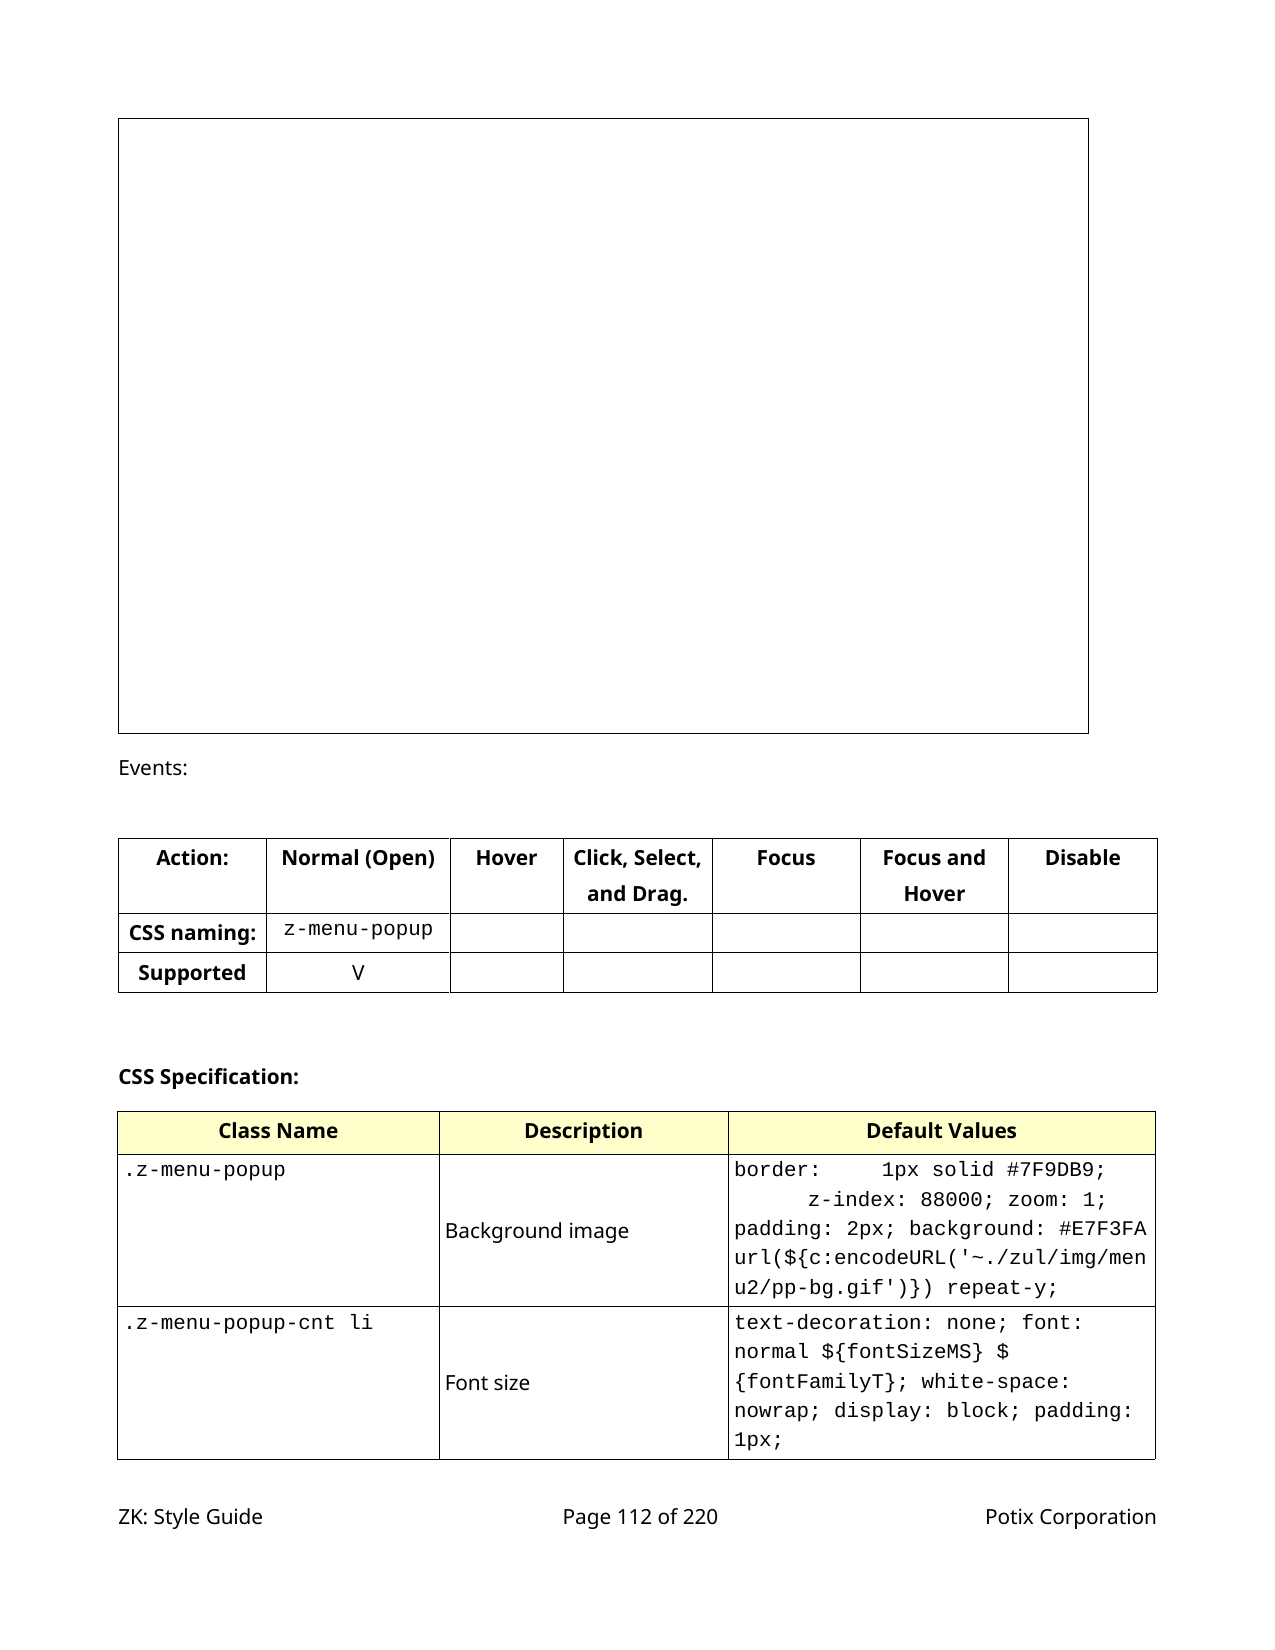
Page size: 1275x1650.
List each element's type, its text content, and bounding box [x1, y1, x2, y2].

table_header Focus and Hover [861, 839, 1008, 913]
table_cell [1009, 953, 1157, 992]
table_header Class Name [118, 1112, 439, 1154]
table_cell Supported [119, 953, 266, 992]
table_cell .z-menu-popup [118, 1155, 439, 1306]
table_cell border: 1px solid #7F9DB9; z-index: 88000; zoom: 1; padding: 2px; background: #E7F3FA url(${c:encodeURL('~./zul/img/menu2/pp-bg.gif')}) repeat-y; [729, 1155, 1155, 1306]
table_cell [564, 914, 712, 952]
table_cell [1009, 914, 1157, 952]
table_cell Background image [440, 1155, 728, 1306]
table_cell [861, 914, 1008, 952]
table_cell .z-menu-popup-cnt li [118, 1307, 439, 1459]
table_header Click, Select, and Drag. [564, 839, 712, 913]
table_cell z-menu-popup [267, 914, 449, 952]
text CSS Specification: [118, 1062, 1157, 1090]
table_header Hover [451, 839, 563, 913]
table_header Normal (Open) [267, 839, 449, 913]
table_header Default Values [729, 1112, 1155, 1154]
table_cell [451, 953, 563, 992]
text Events: [118, 753, 1157, 817]
table_header Action: [119, 839, 266, 913]
table_cell V [267, 953, 449, 992]
table_cell CSS naming: [119, 914, 266, 952]
table_cell text-decoration: none; font: normal ${fontSizeMS} ${fontFamilyT}; white-space: nowrap; display: block; padding: 1px; [729, 1307, 1155, 1459]
table_cell [119, 119, 1088, 733]
table_cell [451, 914, 563, 952]
table_cell [564, 953, 712, 992]
table_cell [713, 914, 860, 952]
table_cell Font size [440, 1307, 728, 1459]
table_header Disable [1009, 839, 1157, 913]
table_cell [861, 953, 1008, 992]
table_header Description [440, 1112, 728, 1154]
table_cell [713, 953, 860, 992]
table_header Focus [713, 839, 860, 913]
